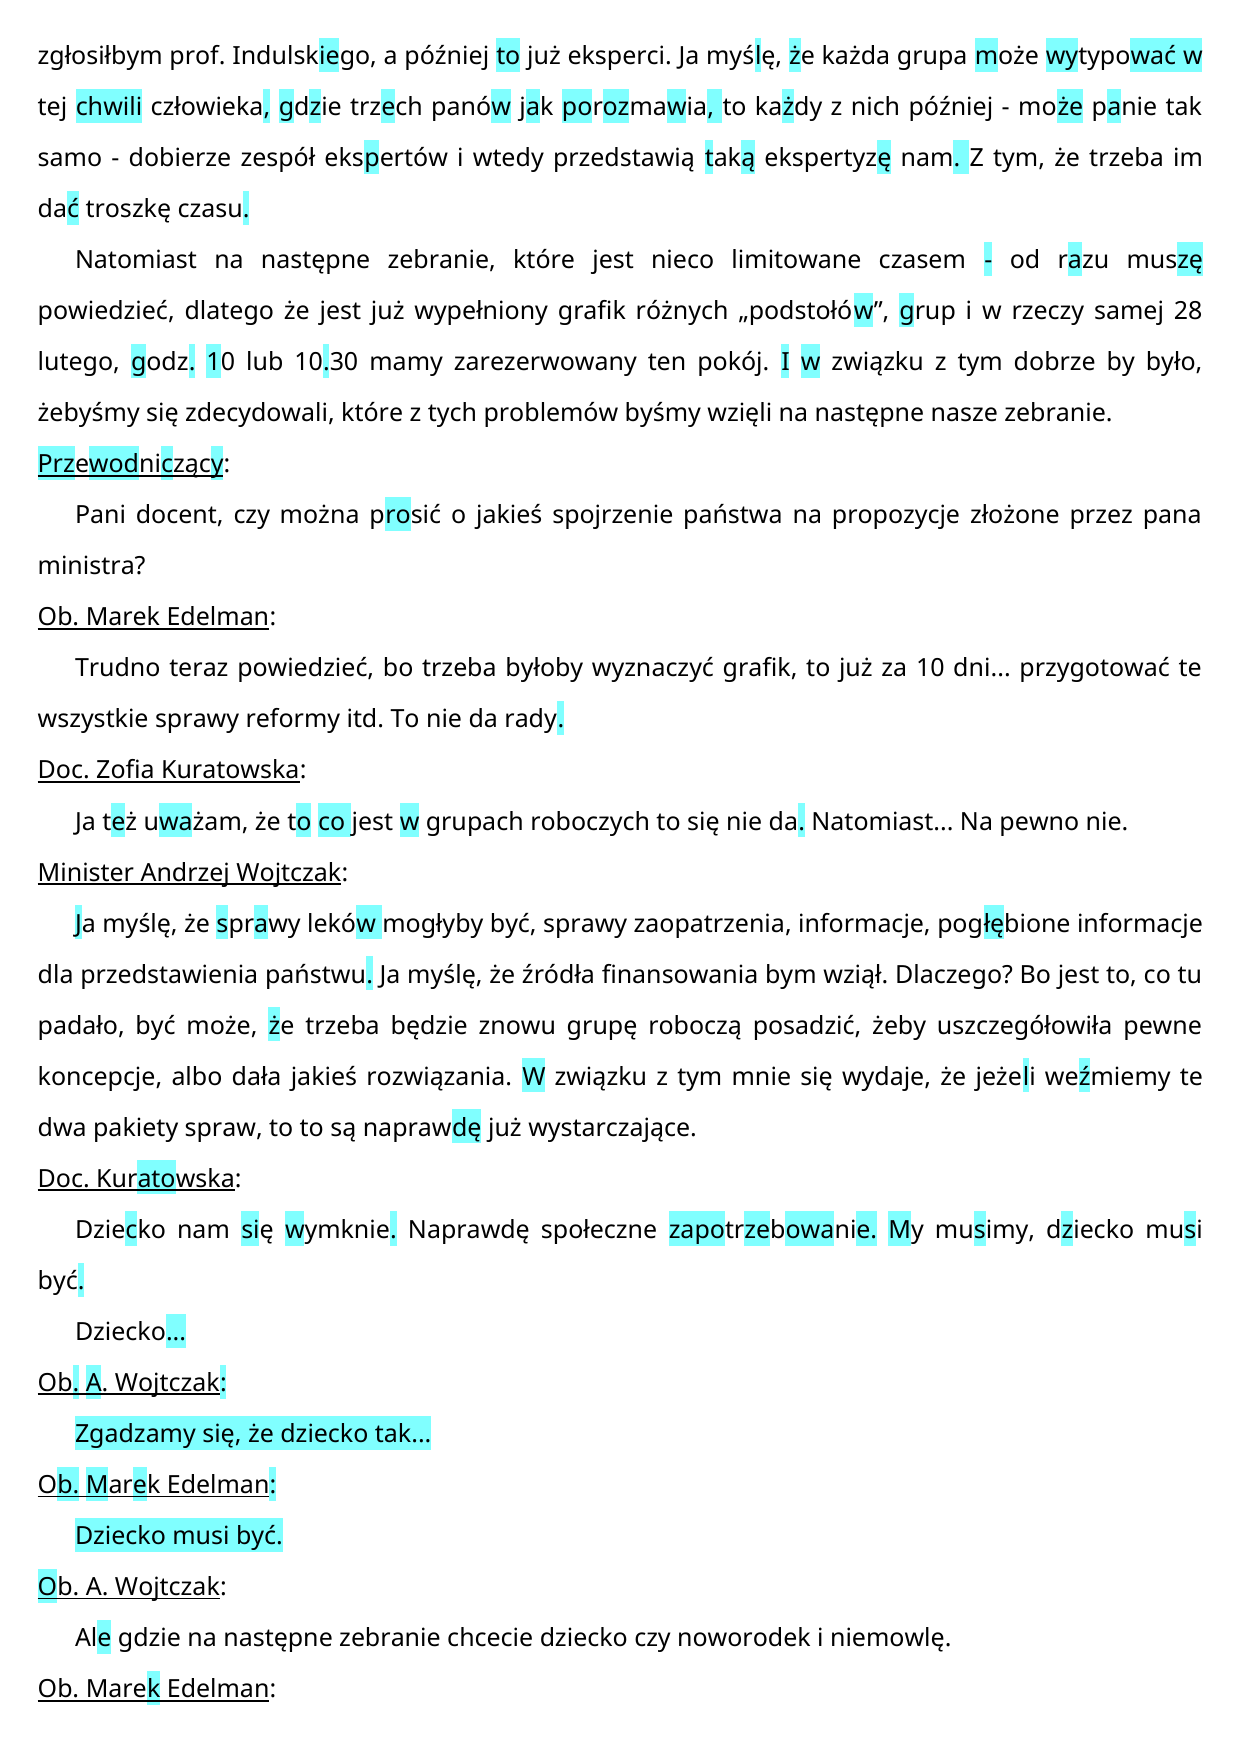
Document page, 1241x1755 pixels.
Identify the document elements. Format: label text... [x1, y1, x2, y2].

text Doc. Zofia Kuratowska: [37, 752, 1203, 786]
text Dziecko... [37, 1313, 1203, 1348]
text Doc. Kuratowska: [37, 1160, 1203, 1194]
text Dziecko nam się wymknie. Naprawdę społeczne zapotrzebowanie. My musimy, dziecko musi być. [37, 1211, 1203, 1297]
text Pani docent, czy można prosić o jakieś spojrzenie państwa na propozycje złożone przez pana ministra? [37, 497, 1203, 582]
text Ob. A. Wojtczak: [37, 1569, 1203, 1603]
text Natomiast na następne zebranie, które jest nieco limitowane czasem - od razu muszę powiedzieć, dlatego że jest już wypełniony grafik różnych „podstołów”, grup i w rzeczy samej 28 lutego, godz. 10 lub 10.30 mamy zarezerwowany ten pokój. I w związku z tym dobrze by było, żebyśmy się zdecydowali, które z tych problemów byśmy wzięli na następne nasze zebranie. [37, 242, 1203, 429]
text Ob. A. Wojtczak: [37, 1364, 1203, 1399]
text Minister Andrzej Wojtczak: [37, 854, 1203, 888]
text zgłosiłbym prof. Indulskiego, a później to już eksperci. Ja myślę, że każda grupa może wytypować w tej chwili człowieka, gdzie trzech panów jak porozmawia, to każdy z nich później - może panie tak samo - dobierze zespół ekspertów i wtedy przedstawią taką ekspertyzę nam. Z tym, że trzeba im dać troszkę czasu. [37, 37, 1203, 225]
text Ja też uważam, że to co jest w grupach roboczych to się nie da. Natomiast... Na pewno nie. [37, 803, 1203, 837]
text Trudno teraz powiedzieć, bo trzeba byłoby wyznaczyć grafik, to już za 10 dni... przygotować te wszystkie sprawy reformy itd. To nie da rady. [37, 650, 1203, 735]
text Ja myślę, że sprawy leków mogłyby być, sprawy zaopatrzenia, informacje, pogłębione informacje dla przedstawienia państwu. Ja myślę, że źródła finansowania bym wziął. Dlaczego? Bo jest to, co tu padało, być może, że trzeba będzie znowu grupę roboczą posadzić, żeby uszczegółowiła pewne koncepcje, albo dała jakieś rozwiązania. W związku z tym mnie się wydaje, że jeżeli weźmiemy te dwa pakiety spraw, to to są naprawdę już wystarczające. [37, 905, 1203, 1143]
text Ob. Marek Edelman: [37, 1671, 1203, 1705]
text Ale gdzie na następne zebranie chcecie dziecko czy noworodek i niemowlę. [37, 1620, 1203, 1654]
text Zgadzamy się, że dziecko tak... [37, 1416, 1203, 1450]
text Ob. Marek Edelman: [37, 599, 1203, 633]
text Przewodniczący: [37, 446, 1203, 480]
text Ob. Marek Edelman: [37, 1467, 1203, 1501]
text Dziecko musi być. [37, 1518, 1203, 1552]
